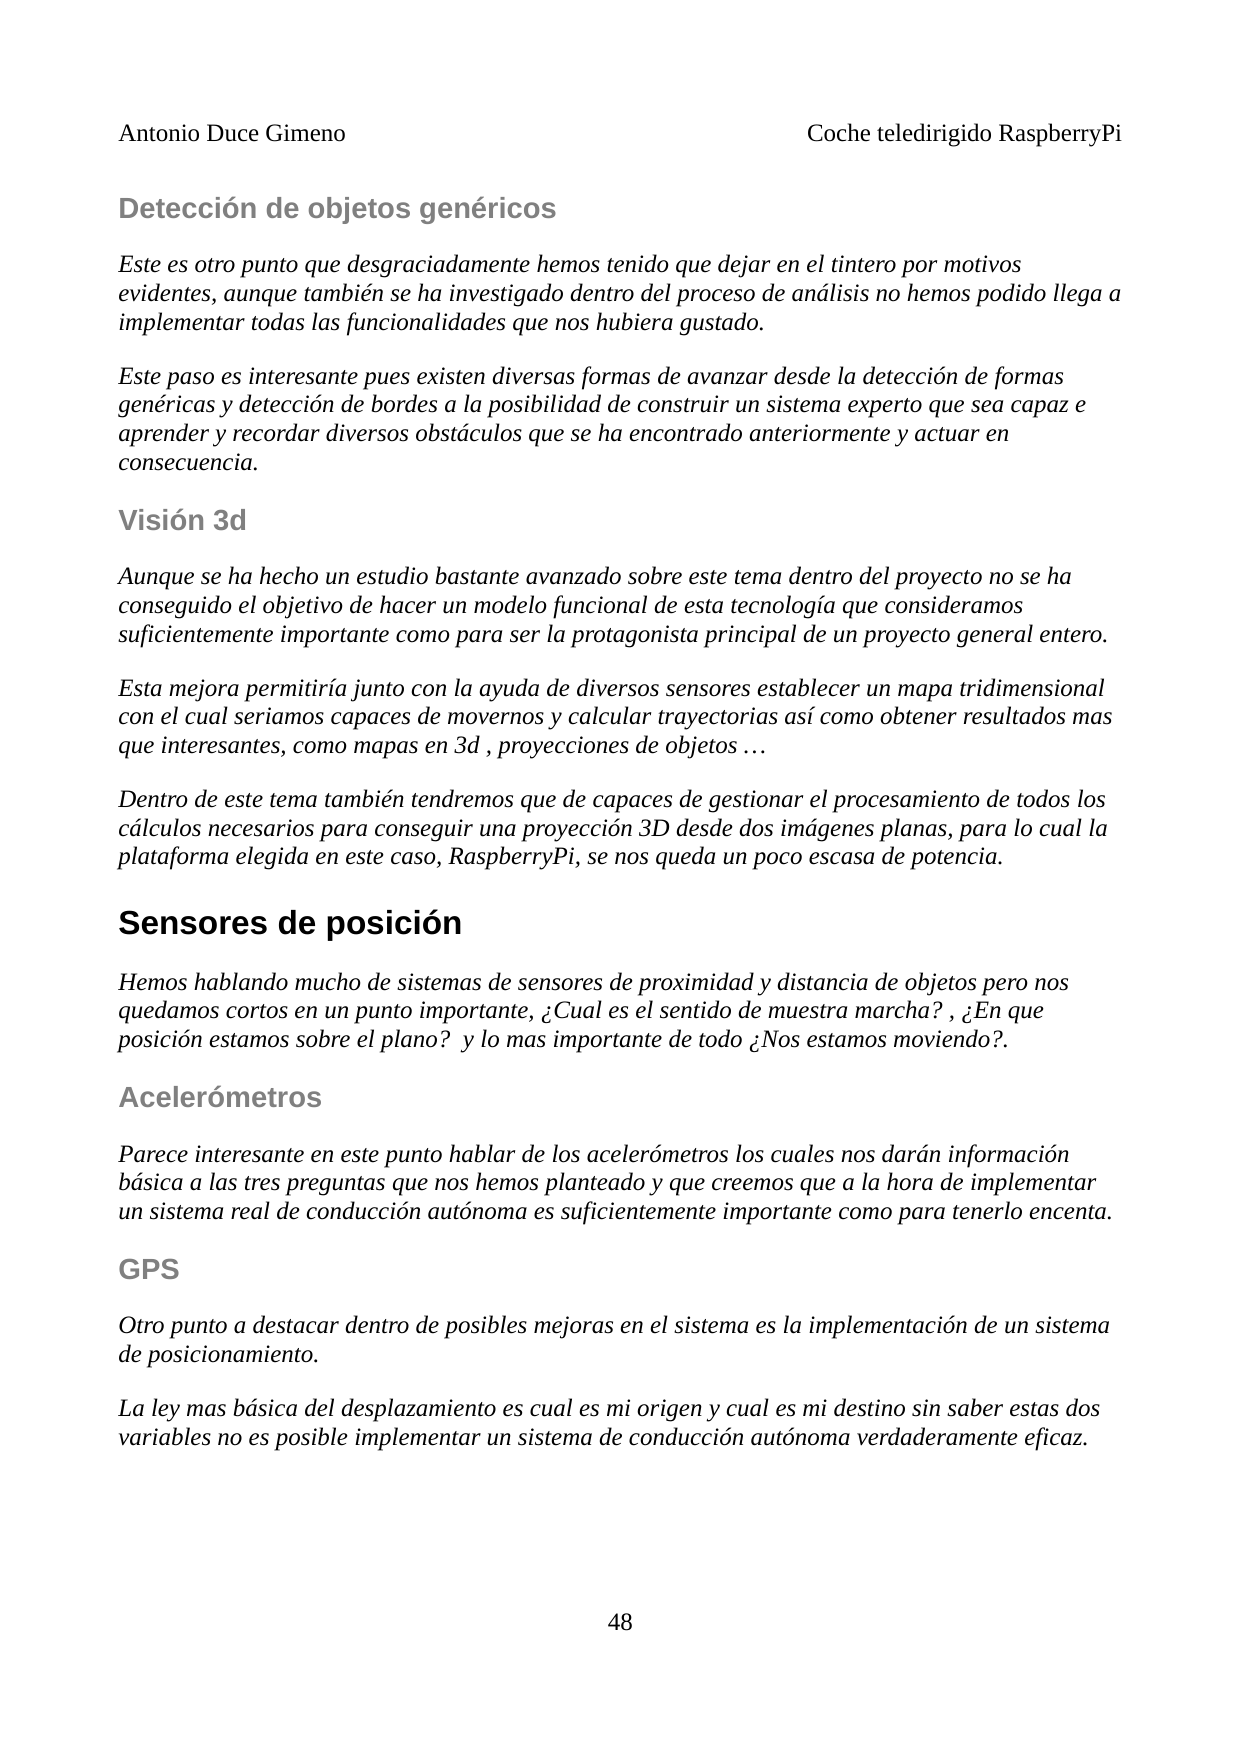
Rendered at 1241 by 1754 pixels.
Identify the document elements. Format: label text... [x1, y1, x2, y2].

subtitle Detección de objetos genéricos [118, 191, 1122, 224]
text Hemos hablando mucho de sistemas de sensores de proximidad y distancia de objetos pero nos quedamos cortos en un punto importante, ¿Cual es el sentido de muestra marcha? , ¿En que posición estamos sobre el plano? y lo mas importante de todo ¿Nos estamos moviendo?. [118, 967, 1122, 1053]
text Aunque se ha hecho un estudio bastante avanzado sobre este tema dentro del proyecto no se ha conseguido el objetivo de hacer un modelo funcional de esta tecnología que consideramos suficientemente importante como para ser la protagonista principal de un proyecto general entero. [118, 561, 1122, 648]
text Esta mejora permitiría junto con la ayuda de diversos sensores establecer un mapa tridimensional con el cual seriamos capaces de movernos y calcular trayectorias así como obtener resultados mas que interesantes, como mapas en 3d , proyecciones de objetos … [118, 673, 1122, 759]
subtitle GPS [118, 1252, 1122, 1286]
text Este es otro punto que desgraciadamente hemos tenido que dejar en el tintero por motivos evidentes, aunque también se ha investigado dentro del proceso de análisis no hemos podido llega a implementar todas las funcionalidades que nos hubiera gustado. [118, 249, 1122, 336]
text Otro punto a destacar dentro de posibles mejoras en el sistema es la implementación de un sistema de posicionamiento. [118, 1311, 1122, 1368]
text Este paso es interesante pues existen diversas formas de avanzar desde la detección de formas genéricas y detección de bordes a la posibilidad de construir un sistema experto que sea capaz e aprender y recordar diversos obstáculos que se ha encontrado anteriormente y actuar en consecuencia. [118, 361, 1122, 476]
subtitle Visión 3d [118, 503, 1122, 536]
subtitle Acelerómetros [118, 1080, 1122, 1114]
text Dentro de este tema también tendremos que de capaces de gestionar el procesamiento de todos los cálculos necesarios para conseguir una proyección 3D desde dos imágenes planas, para lo cual la plataforma elegida en este caso, RaspberryPi, se nos queda un poco escasa de potencia. [118, 784, 1122, 870]
text Parece interesante en este punto hablar de los acelerómetros los cuales nos darán información básica a las tres preguntas que nos hemos planteado y que creemos que a la hora de implementar un sistema real de conducción autónoma es suficientemente importante como para tenerlo encenta. [118, 1139, 1122, 1225]
text La ley mas básica del desplazamiento es cual es mi origen y cual es mi destino sin saber estas dos variables no es posible implementar un sistema de conducción autónoma verdaderamente eficaz. [118, 1393, 1122, 1451]
subtitle Sensores de posición [118, 903, 1122, 942]
